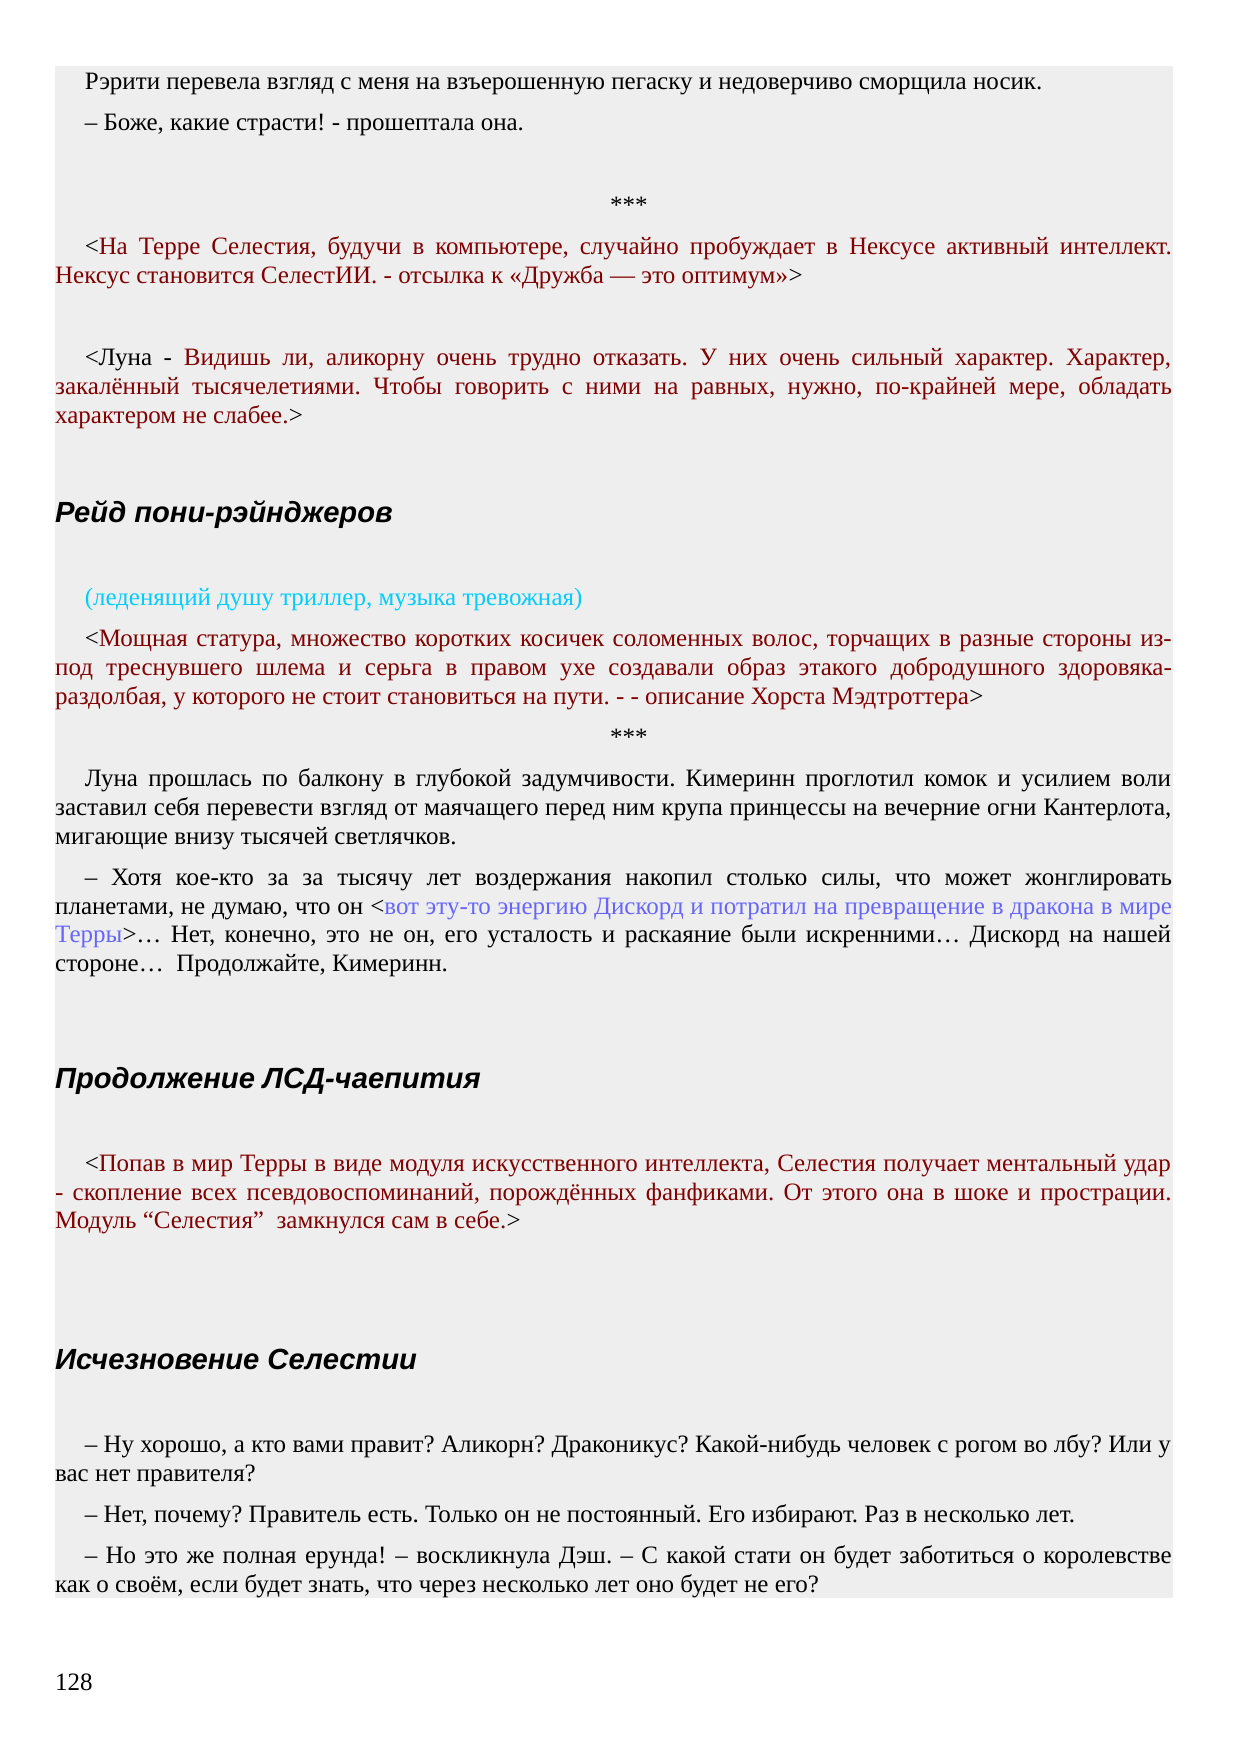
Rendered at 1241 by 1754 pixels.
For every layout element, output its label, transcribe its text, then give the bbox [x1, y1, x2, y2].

text – Боже, какие страсти! - прошептала она. [55, 107, 1173, 136]
text – Нет, почему? Правитель есть. Только он не постоянный. Его избирают. Раз в несколько лет. [55, 1499, 1173, 1528]
subtitle Продолжение ЛСД-чаепития [55, 1061, 1173, 1094]
text Луна прошлась по балкону в глубокой задумчивости. Кимеринн проглотил комок и усилием воли заставил себя перевести взгляд от маячащего перед ним крупа принцессы на вечерние огни Кантерлота, мигающие внизу тысячей светлячков. [55, 763, 1173, 849]
text *** [55, 190, 1173, 218]
text (леденящий душу триллер, музыка тревожная) [55, 582, 1173, 611]
text – Ну хорошо, а кто вами правит? Аликорн? Драконикус? Какой-нибудь человек с рогом во лбу? Или у вас нет правителя? [55, 1429, 1173, 1486]
text <Луна - Видишь ли, аликорну очень трудно отказать. У них очень сильный характер. Характер, закалённый тысячелетиями. Чтобы говорить с ними на равных, нужно, по-крайней мере, обладать характером не слабее.> [55, 342, 1173, 428]
text – Но это же полная ерунда! – воскликнула Дэш. – С какой стати он будет заботиться о королевстве как о своём, если будет знать, что через несколько лет оно будет не его? [55, 1540, 1173, 1598]
subtitle Рейд пони-рэйнджеров [55, 495, 1173, 528]
text *** [55, 722, 1173, 751]
text <Мощная статура, множество коротких косичек соломенных волос, торчащих в разные стороны из-под треснувшего шлема и серьга в правом ухе создавали образ этакого добродушного здоровяка-раздолбая, у которого не стоит становиться на пути. - - описание Хорста Мэдтроттера> [55, 623, 1173, 709]
subtitle Исчезновение Селестии [55, 1342, 1173, 1375]
text Рэрити перевела взгляд с меня на взъерошенную пегаску и недоверчиво сморщила носик. [55, 66, 1173, 95]
text <На Терре Селестия, будучи в компьютере, случайно пробуждает в Нексусе активный интеллект. Нексус становится СелестИИ. - отсылка к «Дружба — это оптимум»> [55, 231, 1173, 288]
text – Хотя кое-кто за за тысячу лет воздержания накопил столько силы, что может жонглировать планетами, не думаю, что он <вот эту-то энергию Дискорд и потратил на превращение в дракона в мире Терры>… Нет, конечно, это не он, его усталость и раскаяние были искренними… Дискорд на нашей стороне… Продолжайте, Кимеринн. [55, 862, 1173, 977]
text <Попав в мир Терры в виде модуля искусственного интеллекта, Селестия получает ментальный удар - скопление всех псевдовоспоминаний, порождённых фанфиками. От этого она в шоке и прострации. Модуль “Селестия” замкнулся сам в себе.> [55, 1148, 1173, 1234]
